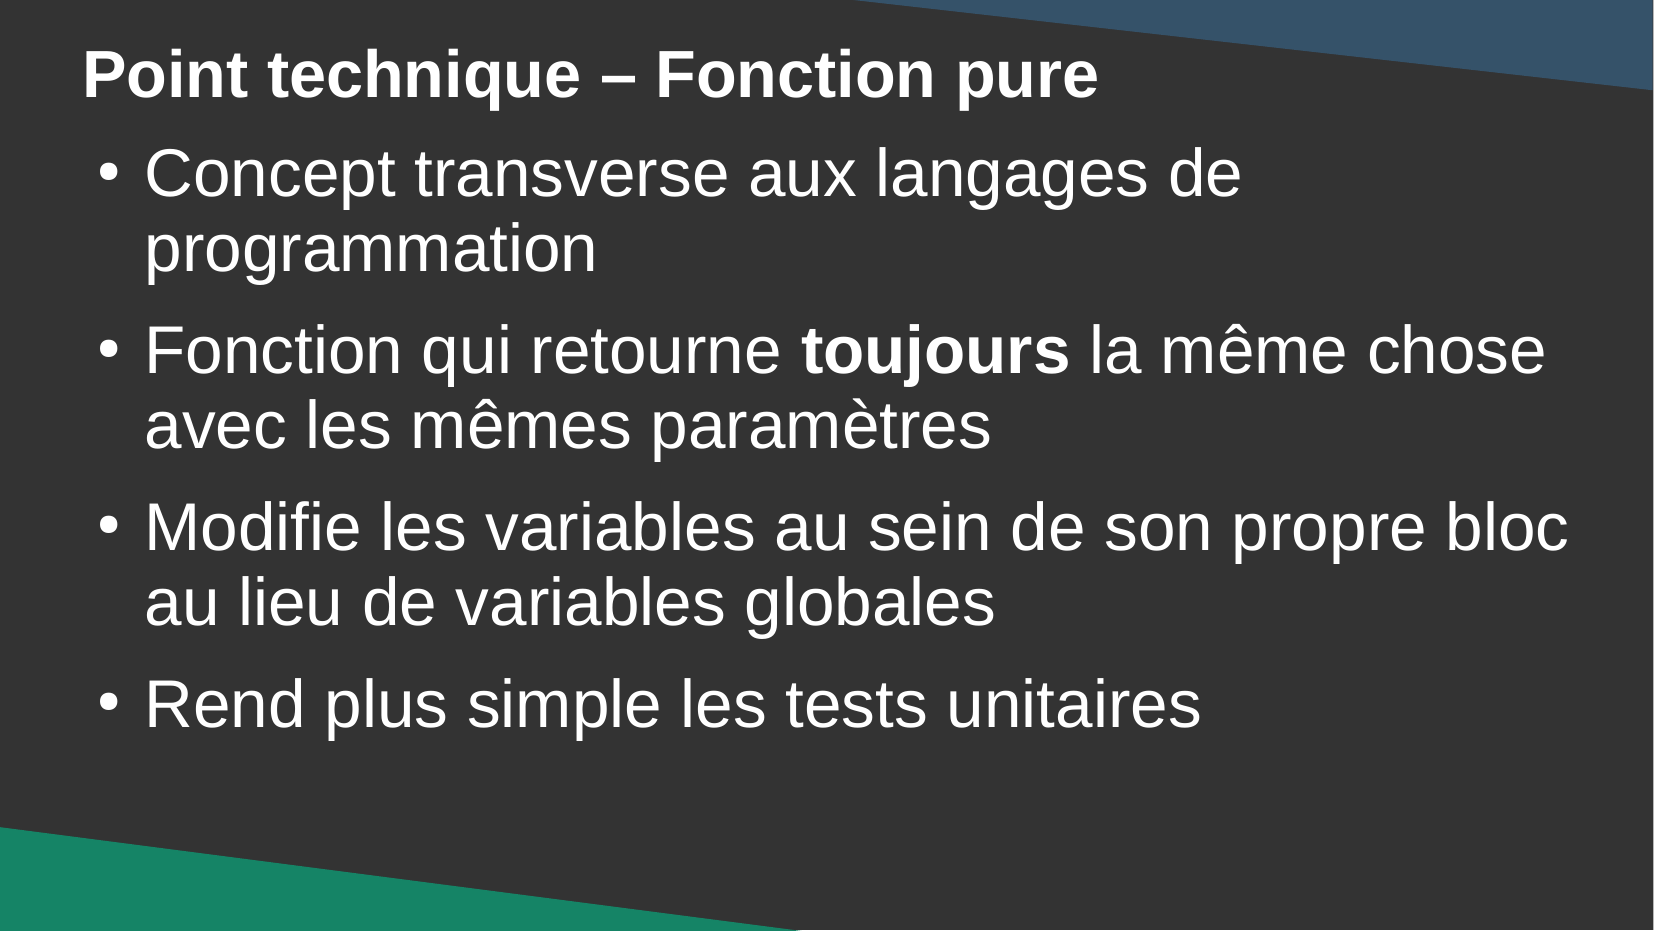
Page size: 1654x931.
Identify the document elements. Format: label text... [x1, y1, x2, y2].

text_box [0, 827, 802, 931]
text_box [853, 0, 1653, 91]
list Concept transverse aux langages de programmation Fonction qui retourne toujours la même chose avec les mêmes paramètres Modifie les variables au sein de son propre bloc au lieu de variables globales Rend plus simple les tests unitaires [80, 135, 1620, 745]
title Point technique – Fonction pure [82, 37, 1571, 122]
